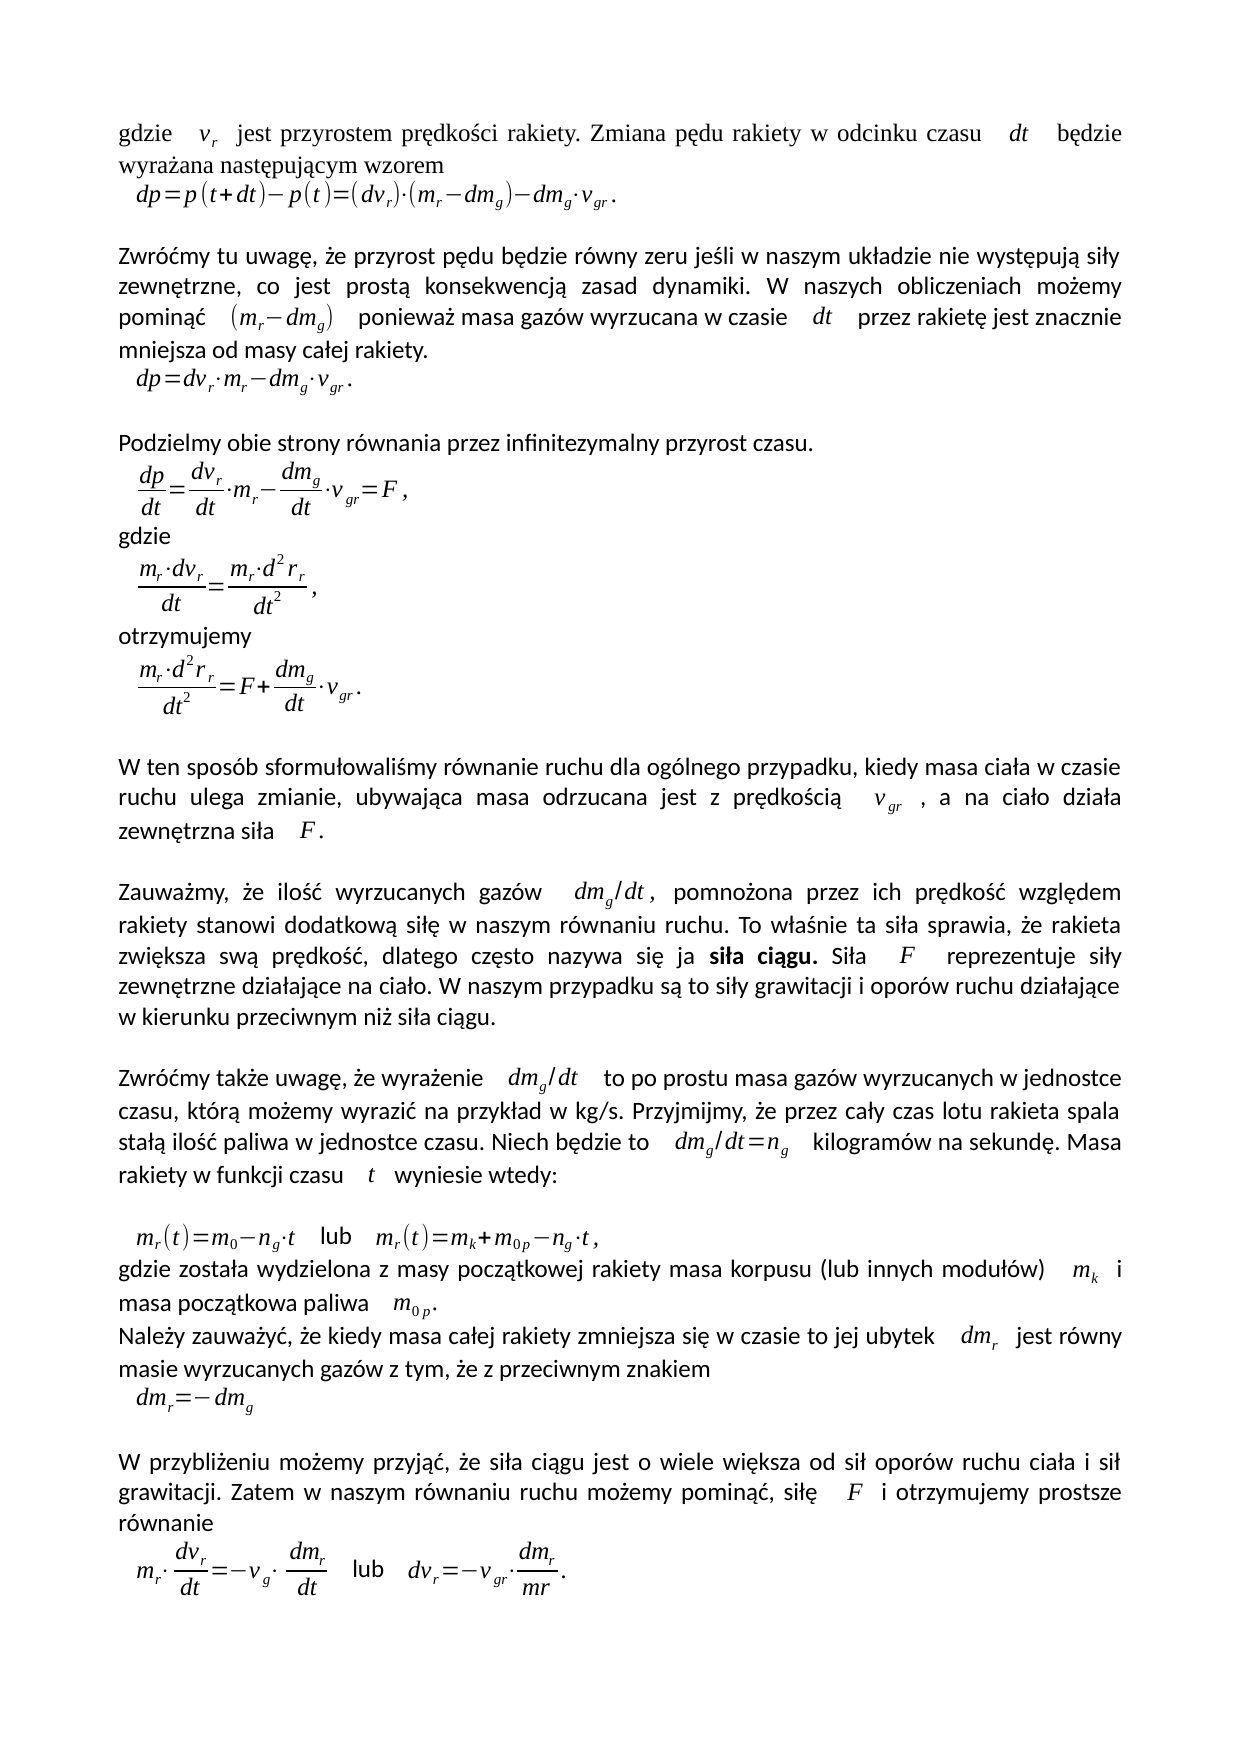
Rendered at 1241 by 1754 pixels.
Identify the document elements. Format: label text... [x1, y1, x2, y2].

text Należy zauważyć, że kiedy masa całej rakiety zmniejsza się w czasie to jej ubytek jest równy masie wyrzucanych gazów z tym, że z przeciwnym znakiem [118, 1320, 1122, 1384]
text otrzymujemy [118, 620, 1122, 651]
text Podzielmy obie strony równania przez infinitezymalny przyrost czasu. [118, 427, 1122, 457]
text lub [118, 1537, 1122, 1600]
text gdzie [118, 520, 1122, 550]
text Zwróćmy tu uwagę, że przyrost pędu będzie równy zeru jeśli w naszym układzie nie występują siły zewnętrzne, co jest prostą konsekwencją zasad dynamiki. W naszych obliczeniach możemy pominąć ponieważ masa gazów wyrzucana w czasie przez rakietę jest znacznie mniejsza od masy całej rakiety. [118, 240, 1122, 365]
text W przybliżeniu możemy przyjąć, że siła ciągu jest o wiele większa od sił oporów ruchu ciała i sił grawitacji. Zatem w naszym równaniu ruchu możemy pominąć, siłę i otrzymujemy prostsze równanie [118, 1446, 1122, 1537]
text W ten sposób sformułowaliśmy równanie ruchu dla ogólnego przypadku, kiedy masa ciała w czasie ruchu ulega zmianie, ubywająca masa odrzucana jest z prędkością , a na ciało działa zewnętrzna siła [118, 751, 1122, 845]
text gdzie została wydzielona z masy początkowej rakiety masa korpusu (lub innych modułów) i masa początkowa paliwa [118, 1253, 1122, 1320]
text Zwróćmy także uwagę, że wyrażenie to po prostu masa gazów wyrzucanych w jednostce czasu, którą możemy wyrazić na przykład w kg/s. Przyjmijmy, że przez cały czas lotu rakieta spala stałą ilość paliwa w jednostce czasu. Niech będzie to kilogramów na sekundę. Masa rakiety w funkcji czasu wyniesie wtedy: [118, 1062, 1122, 1189]
text lub [118, 1220, 1122, 1253]
text gdzie jest przyrostem prędkości rakiety. Zmiana pędu rakiety w odcinku czasu będzie wyrażana następującym wzorem [118, 118, 1122, 179]
text Zauważmy, że ilość wyrzucanych gazów pomnożona przez ich prędkość względem rakiety stanowi dodatkową siłę w naszym równaniu ruchu. To właśnie ta siła sprawia, że rakieta zwiększa swą prędkość, dlatego często nazywa się ja siła ciągu. Siła reprezentuje siły zewnętrzne działające na ciało. W naszym przypadku są to siły grawitacji i oporów ruchu działające w kierunku przeciwnym niż siła ciągu. [118, 876, 1122, 1031]
